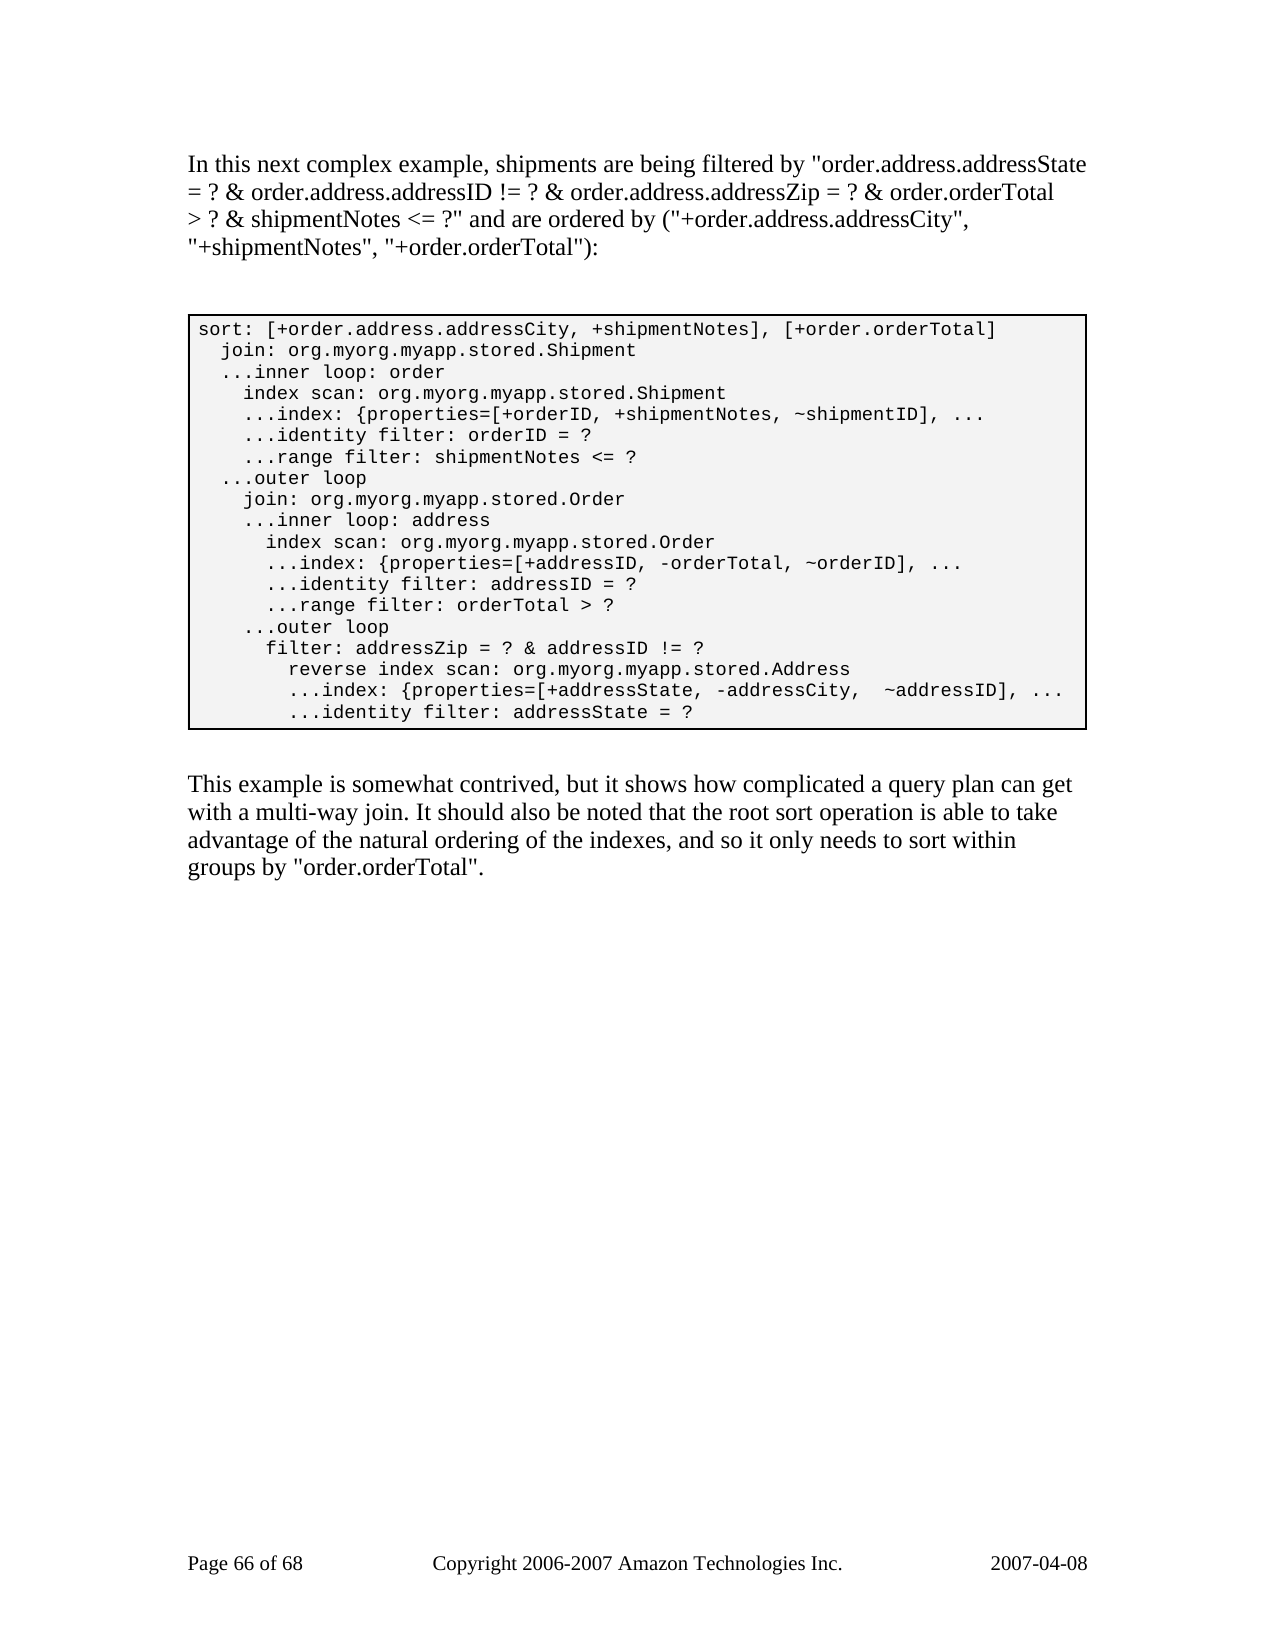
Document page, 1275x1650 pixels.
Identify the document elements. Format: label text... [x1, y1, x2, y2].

text This example is somewhat contrived, but it shows how complicated a query plan can get with a multi-way join. It should also be noted that the root sort operation is able to take advantage of the natural ordering of the indexes, and so it only needs to sort within groups by "order.orderTotal". [187, 770, 1087, 881]
text In this next complex example, shipments are being filtered by "order.address.addressState = ? & order.address.addressID != ? & order.address.addressZip = ? & order.orderTotal > ? & shipmentNotes <= ?" and are ordered by ("+order.address.addressCity", "+shipmentNotes", "+order.orderTotal"): [187, 150, 1087, 261]
text sort: [+order.address.addressCity, +shipmentNotes], [+order.orderTotal] join: org.myorg.myapp.stored.Shipment ...inner loop: order index scan: org.myorg.myapp.stored.Shipment ...index: {properties=[+orderID, +shipmentNotes, ~shipmentID], ... ...identity filter: orderID = ? ...range filter: shipmentNotes <= ? ...outer loop join: org.myorg.myapp.stored.Order ...inner loop: address index scan: org.myorg.myapp.stored.Order ...index: {properties=[+addressID, -orderTotal, ~orderID], ... ...identity filter: addressID = ? ...range filter: orderTotal > ? ...outer loop filter: addressZip = ? & addressID != ? reverse index scan: org.myorg.myapp.stored.Address ...index: {properties=[+addressState, -addressCity, ~addressID], ... ...identity filter: addressState = ? [190, 316, 1085, 728]
